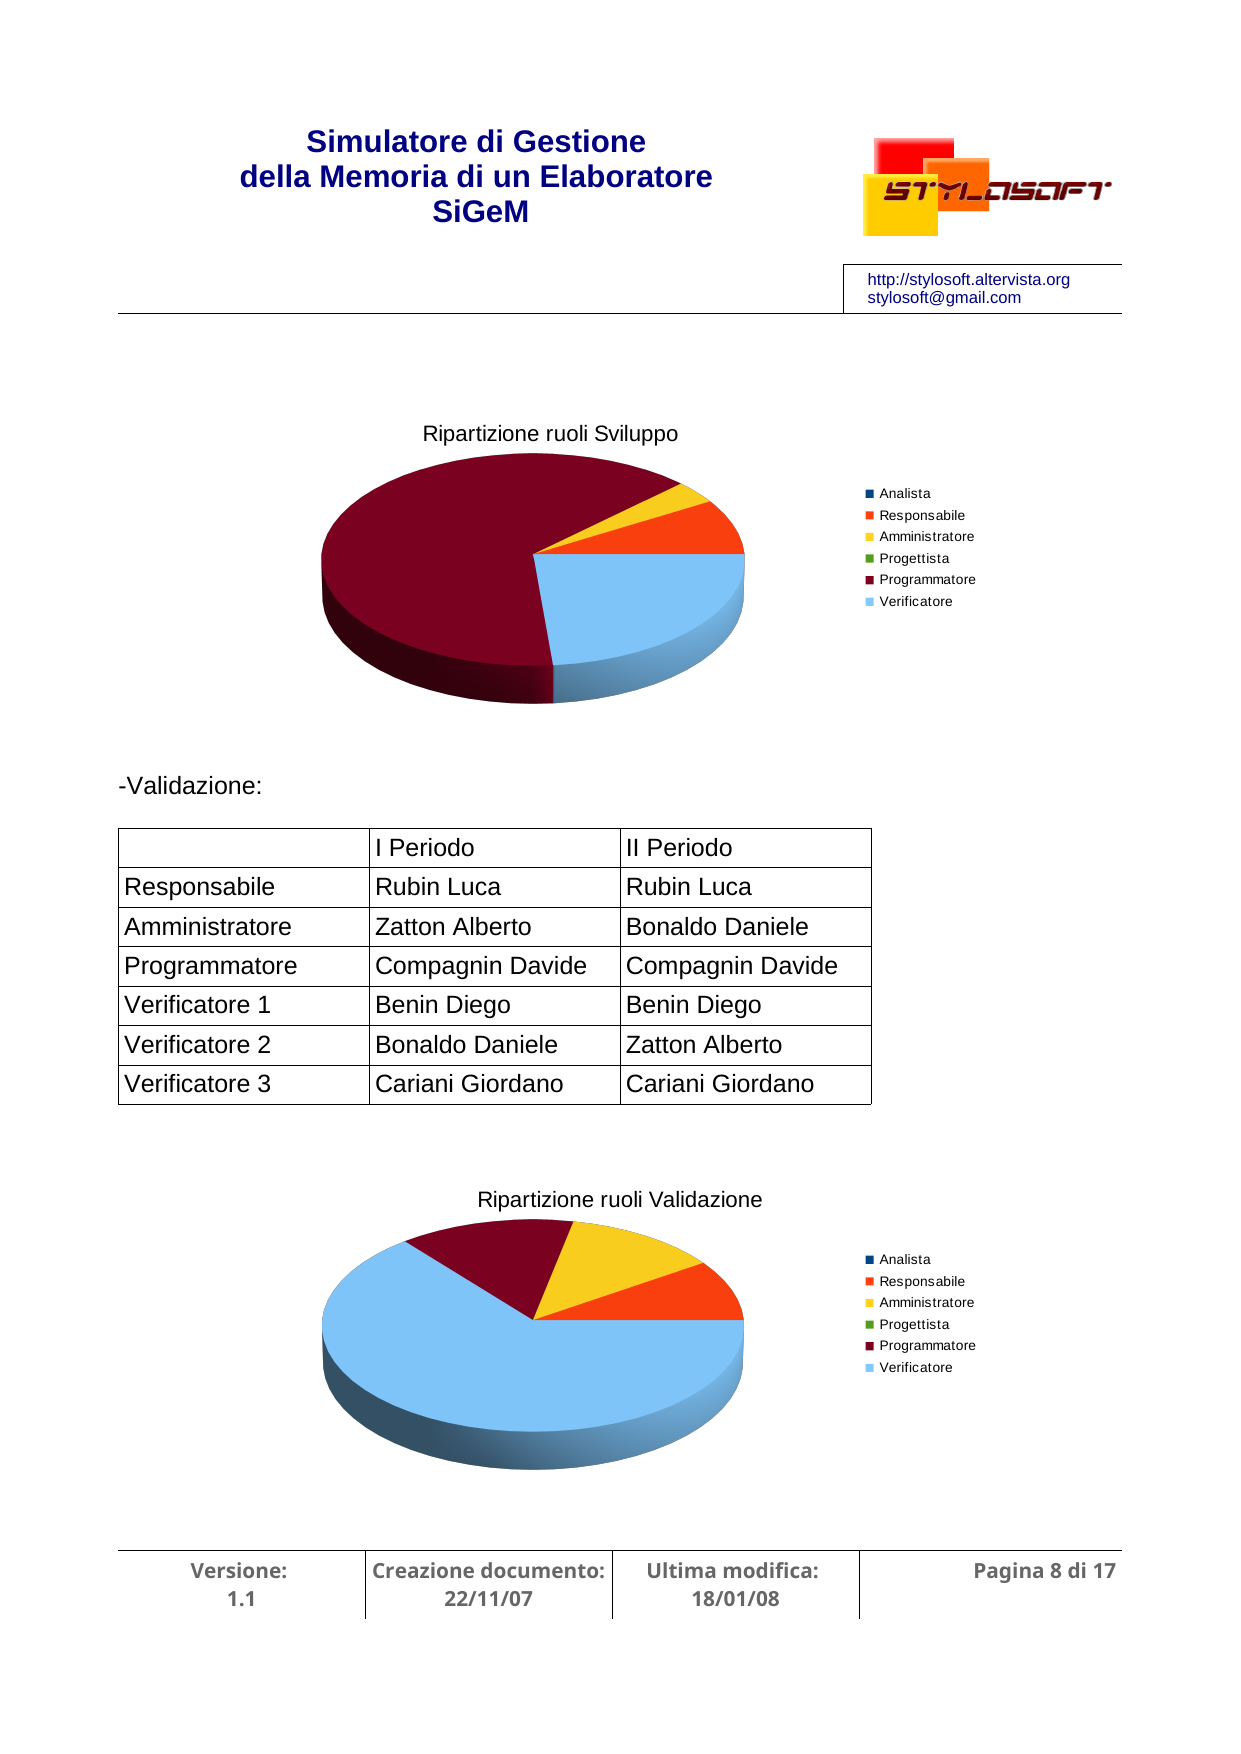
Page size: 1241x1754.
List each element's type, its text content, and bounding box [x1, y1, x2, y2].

table_header II Periodo [621, 829, 871, 867]
table_header [119, 829, 369, 867]
table_cell Compagnin Davide [370, 947, 620, 986]
table_header I Periodo [370, 829, 620, 867]
table_cell Rubin Luca [370, 868, 620, 907]
table_cell Rubin Luca [621, 868, 871, 907]
picture [848, 123, 1117, 247]
table_cell Bonaldo Daniele [370, 1026, 620, 1064]
table_cell Verificatore 2 [119, 1026, 369, 1064]
table_cell Benin Diego [370, 987, 620, 1025]
table_cell Zatton Alberto [370, 908, 620, 946]
table_cell Bonaldo Daniele [621, 908, 871, 946]
text -Validazione: [118, 772, 1122, 800]
table_cell Cariani Giordano [621, 1066, 871, 1104]
table_cell Verificatore 1 [119, 987, 369, 1025]
table_cell Responsabile [119, 868, 369, 907]
table_cell Verificatore 3 [119, 1066, 369, 1104]
table_cell Benin Diego [621, 987, 871, 1025]
table_cell Zatton Alberto [621, 1026, 871, 1064]
table_cell Compagnin Davide [621, 947, 871, 986]
table_cell Programmatore [119, 947, 369, 986]
table_cell Cariani Giordano [370, 1066, 620, 1104]
table_cell Amministratore [119, 908, 369, 946]
